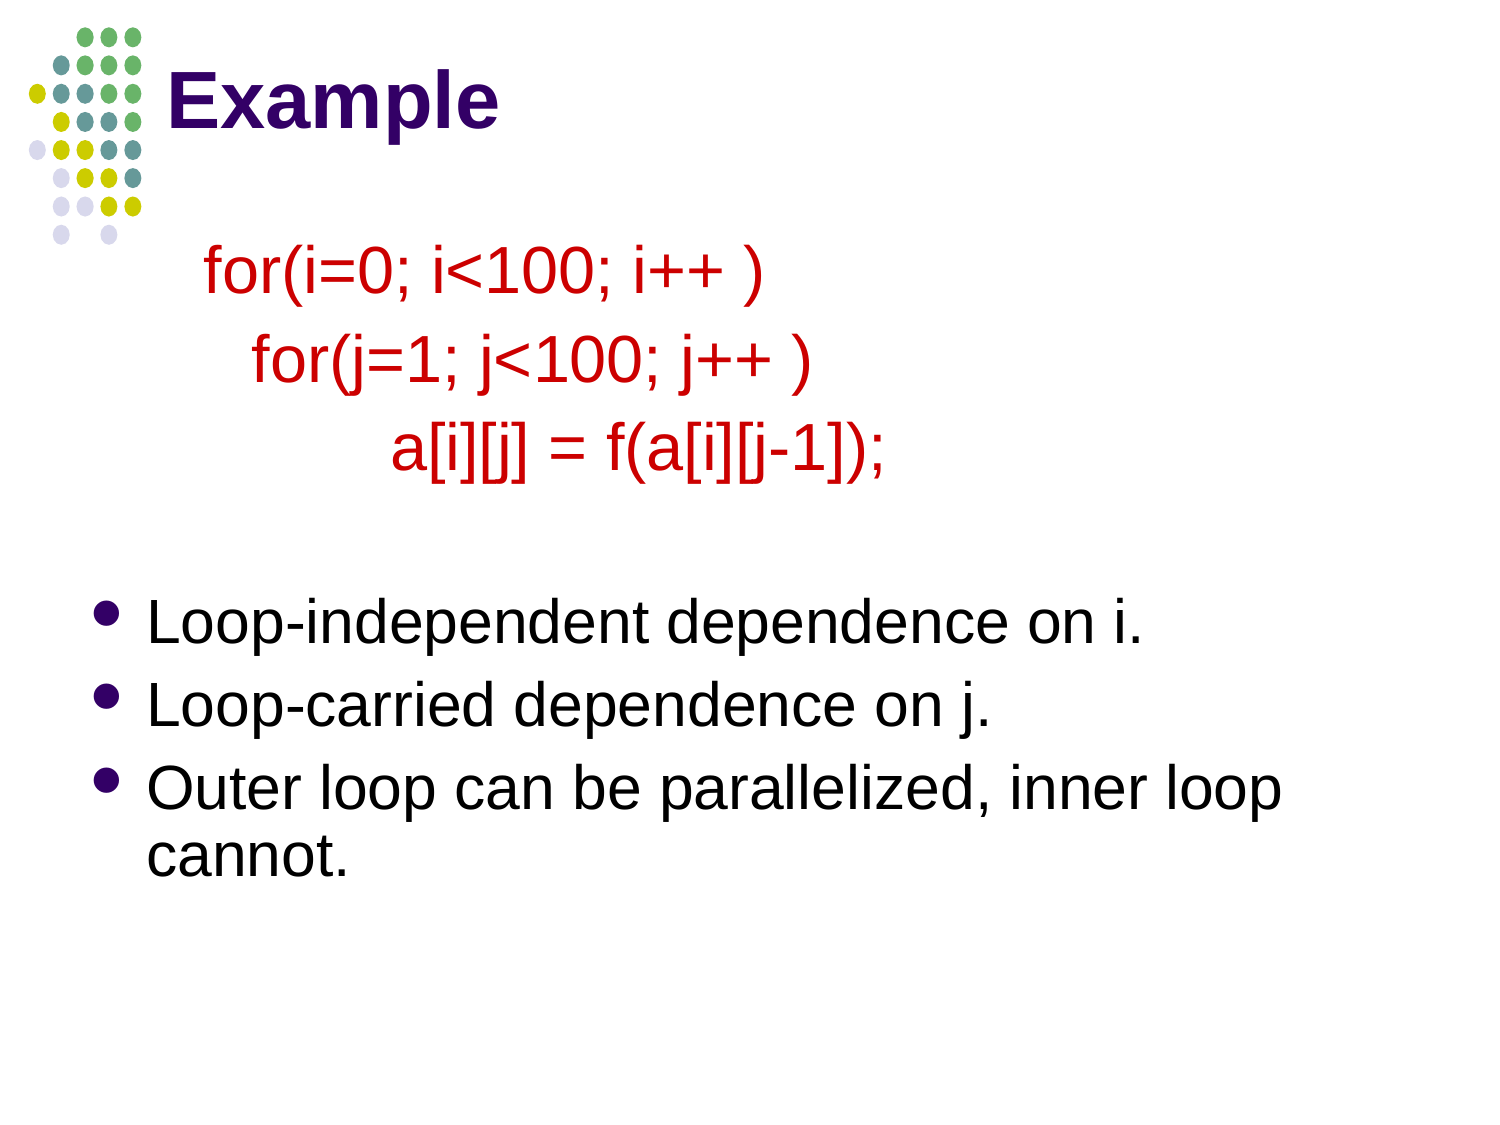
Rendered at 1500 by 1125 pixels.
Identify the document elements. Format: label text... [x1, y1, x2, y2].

list for(i=0; i<100; i++ ) for(j=1; j<100; j++ ) a[i][j] = f(a[i][j-1]); Loop-independent dependence on i. Loop-carried dependence on j. Outer loop can be parallelized, inner loop cannot. [75, 228, 1426, 1006]
title Example [151, 40, 1390, 176]
